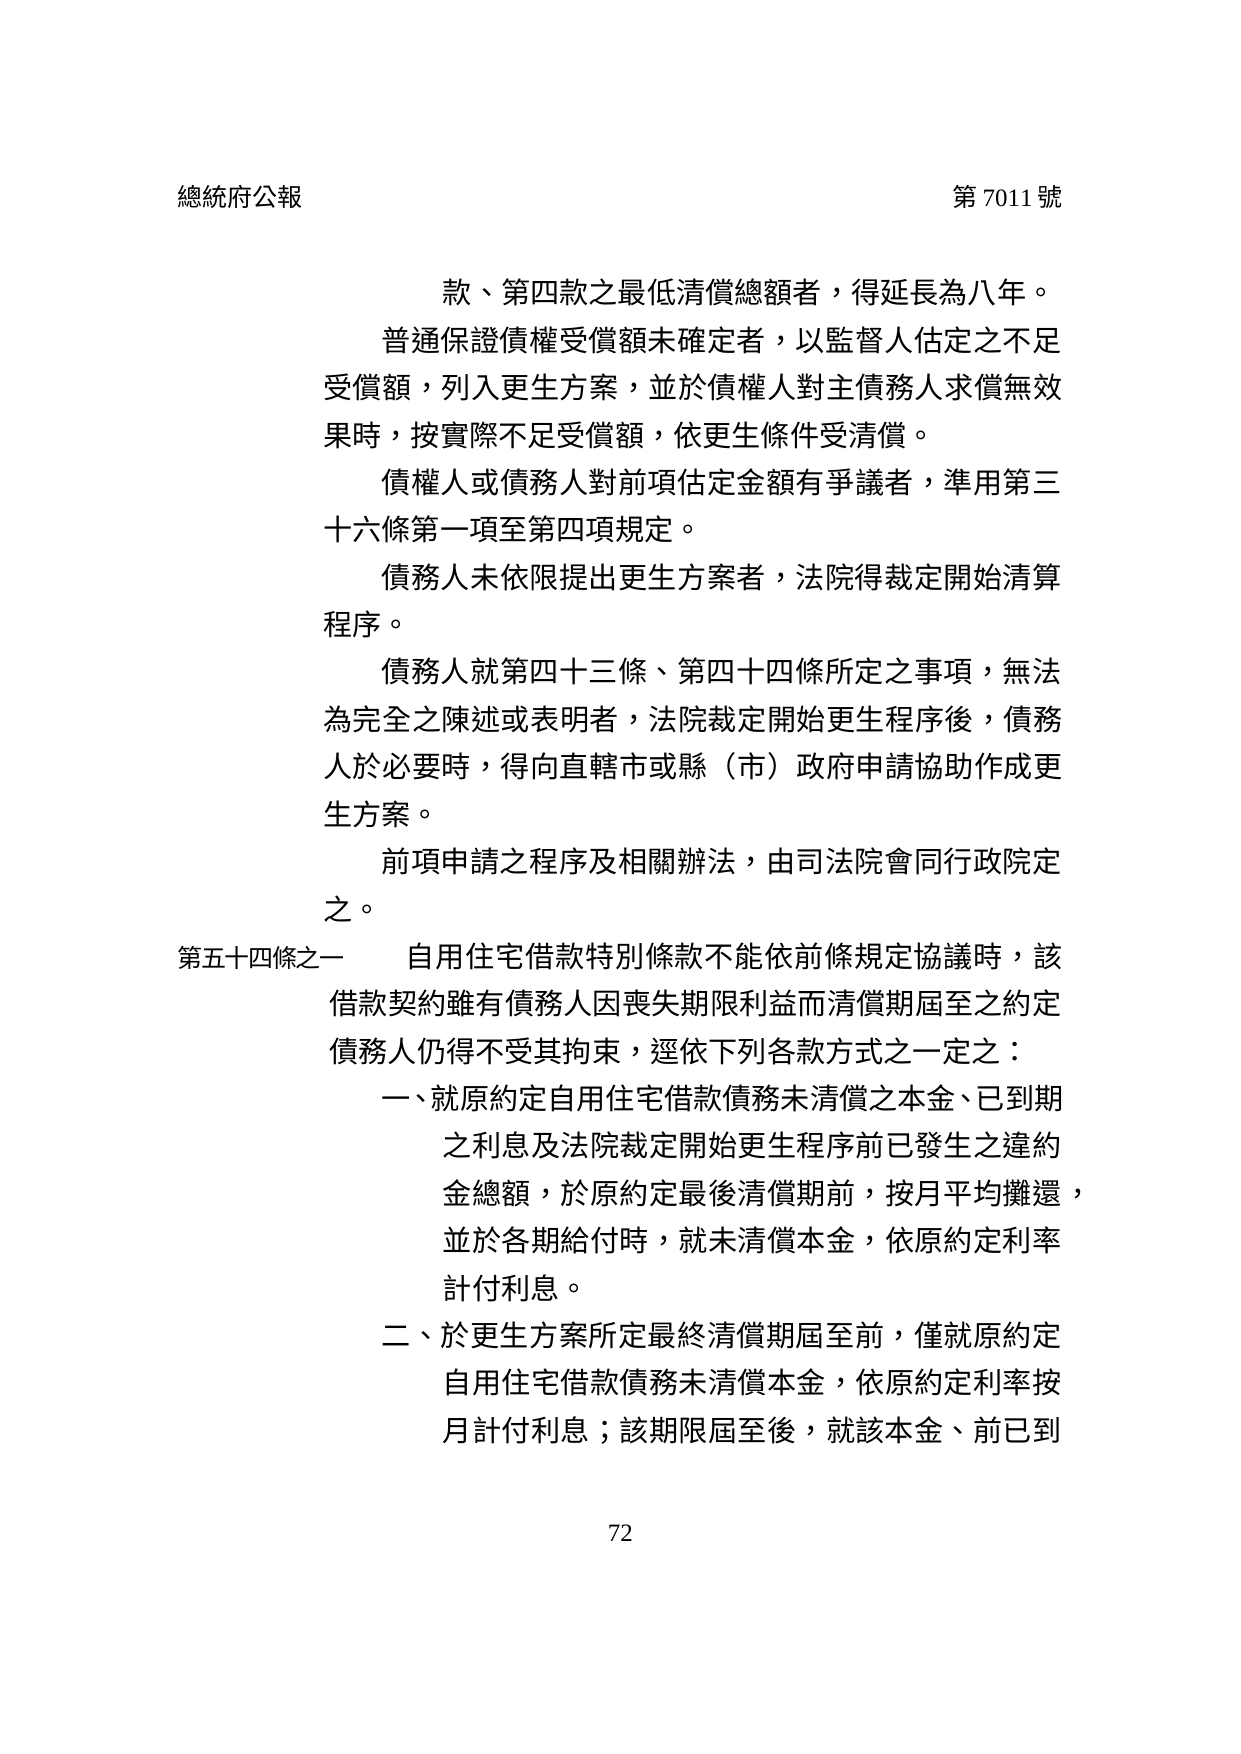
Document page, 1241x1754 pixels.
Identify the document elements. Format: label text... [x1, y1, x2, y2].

text 債務人未依限提出更生方案者，法院得裁定開始清算程序。 [323, 550, 1063, 645]
text 普通保證債權受償額未確定者，以監督人估定之不足受償額，列入更生方案，並於債權人對主債務人求償無效果時，按實際不足受償額，依更生條件受清償。 [323, 313, 1063, 455]
text 二、於更生方案所定最終清償期屆至前，僅就原約定自用住宅借款債務未清償本金，依原約定利率按月計付利息；該期限屆至後，就該本金、前已到 [381, 1308, 1063, 1451]
text 一、就原約定自用住宅借款債務未清償之本金、已到期之利息及法院裁定開始更生程序前已發生之違約金總額，於原約定最後清償期前，按月平均攤還，並於各期給付時，就未清償本金，依原約定利率計付利息。 [381, 1072, 1063, 1308]
text 債務人就第四十三條、第四十四條所定之事項，無法為完全之陳述或表明者，法院裁定開始更生程序後，債務人於必要時，得向直轄市或縣（市）政府申請協助作成更生方案。 [323, 645, 1063, 834]
text 款、第四款之最低清償總額者，得延長為八年。 [381, 266, 1063, 313]
text 第五十四條之一 自用住宅借款特別條款不能依前條規定協議時，該借款契約雖有債務人因喪失期限利益而清償期屆至之約定，債務人仍得不受其拘束，逕依下列各款方式之一定之： [177, 929, 1063, 1072]
text 債權人或債務人對前項估定金額有爭議者，準用第三十六條第一項至第四項規定。 [323, 455, 1063, 550]
text 前項申請之程序及相關辦法，由司法院會同行政院定之。 [323, 834, 1063, 929]
